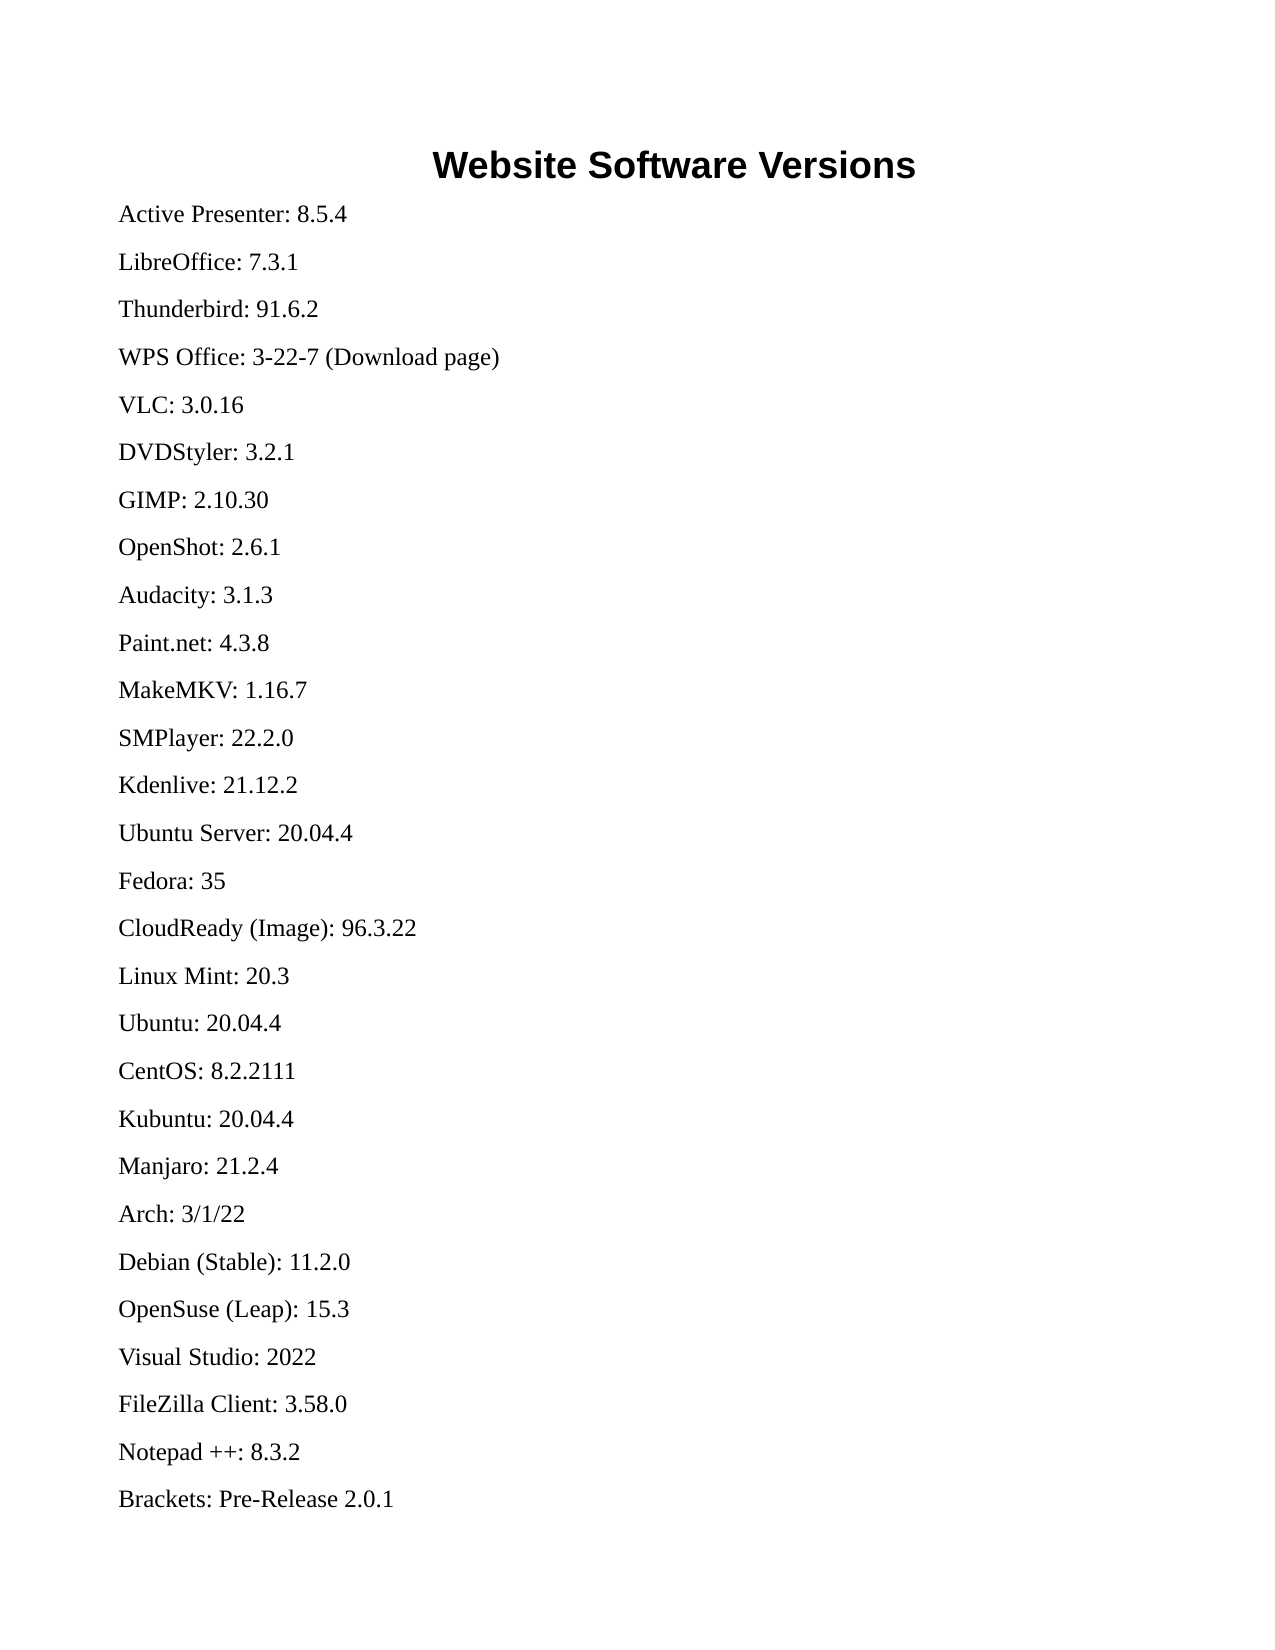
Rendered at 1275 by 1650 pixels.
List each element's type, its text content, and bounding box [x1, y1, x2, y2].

text Visual Studio: 2022 [118, 1342, 1157, 1371]
text Kubuntu: 20.04.4 [118, 1104, 1157, 1132]
text Audacity: 3.1.3 [118, 580, 1157, 609]
text Ubuntu Server: 20.04.4 [118, 818, 1157, 847]
text GIMP: 2.10.30 [118, 485, 1157, 514]
text Fedora: 35 [118, 866, 1157, 894]
text Arch: 3/1/22 [118, 1199, 1157, 1228]
text Manjaro: 21.2.4 [118, 1151, 1157, 1180]
text Linux Mint: 20.3 [118, 961, 1157, 990]
text Notepad ++: 8.3.2 [118, 1437, 1157, 1466]
text SMPlayer: 22.2.0 [118, 723, 1157, 752]
text MakeMKV: 1.16.7 [118, 675, 1157, 704]
text LibreOffice: 7.3.1 [118, 247, 1157, 276]
text OpenSuse (Leap): 15.3 [118, 1294, 1157, 1323]
text WPS Office: 3-22-7 (Download page) [118, 342, 1157, 371]
text Paint.net: 4.3.8 [118, 628, 1157, 656]
text CloudReady (Image): 96.3.22 [118, 913, 1157, 942]
text Brackets: Pre-Release 2.0.1 [118, 1484, 1157, 1513]
subtitle Website Software Versions [118, 143, 1157, 187]
text FileZilla Client: 3.58.0 [118, 1389, 1157, 1418]
text Kdenlive: 21.12.2 [118, 771, 1157, 799]
text Debian (Stable): 11.2.0 [118, 1247, 1157, 1275]
text Active Presenter: 8.5.4 [118, 199, 1157, 228]
text Thunderbird: 91.6.2 [118, 294, 1157, 323]
text OpenShot: 2.6.1 [118, 532, 1157, 561]
text Ubuntu: 20.04.4 [118, 1008, 1157, 1037]
text CentOS: 8.2.2111 [118, 1056, 1157, 1085]
text DVDStyler: 3.2.1 [118, 437, 1157, 466]
text VLC: 3.0.16 [118, 390, 1157, 418]
